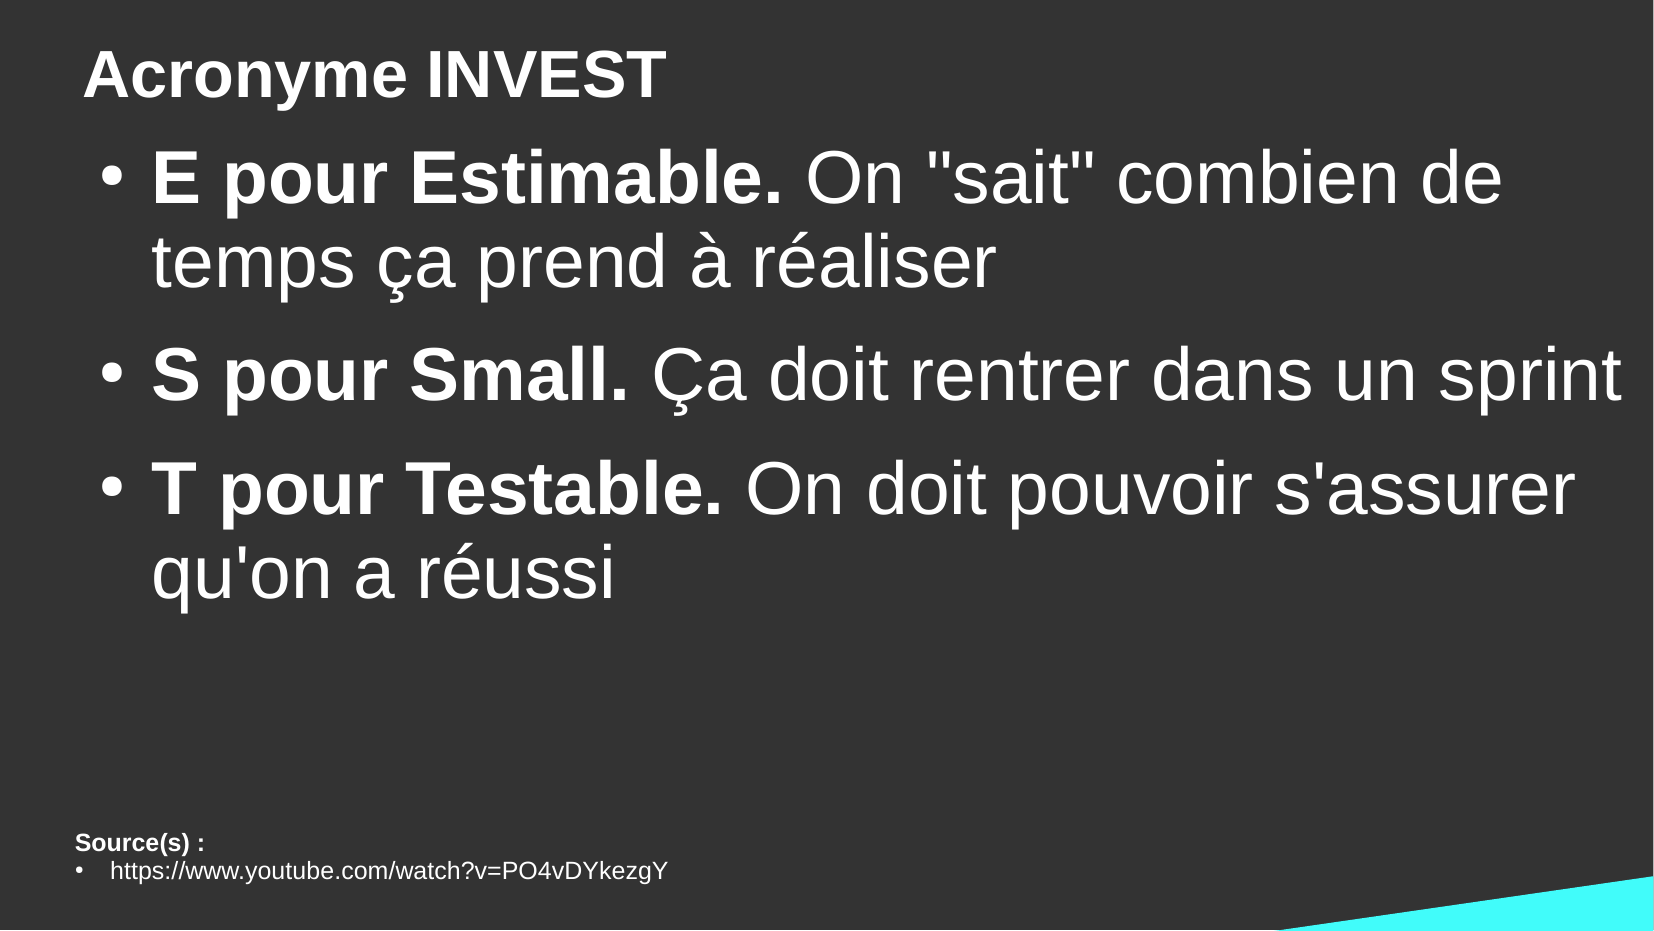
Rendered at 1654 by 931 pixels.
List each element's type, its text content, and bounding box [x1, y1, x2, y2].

list E pour Estimable. On "sait" combien de temps ça prend à réaliser S pour Small. Ça doit rentrer dans un sprint T pour Testable. On doit pouvoir s'assurer qu'on a réussi [80, 135, 1630, 777]
text_box [1273, 876, 1654, 931]
text_box Source(s) : https://www.youtube.com/watch?v=PO4vDYkezgY [60, 821, 1546, 921]
title Acronyme INVEST [82, 37, 1571, 122]
